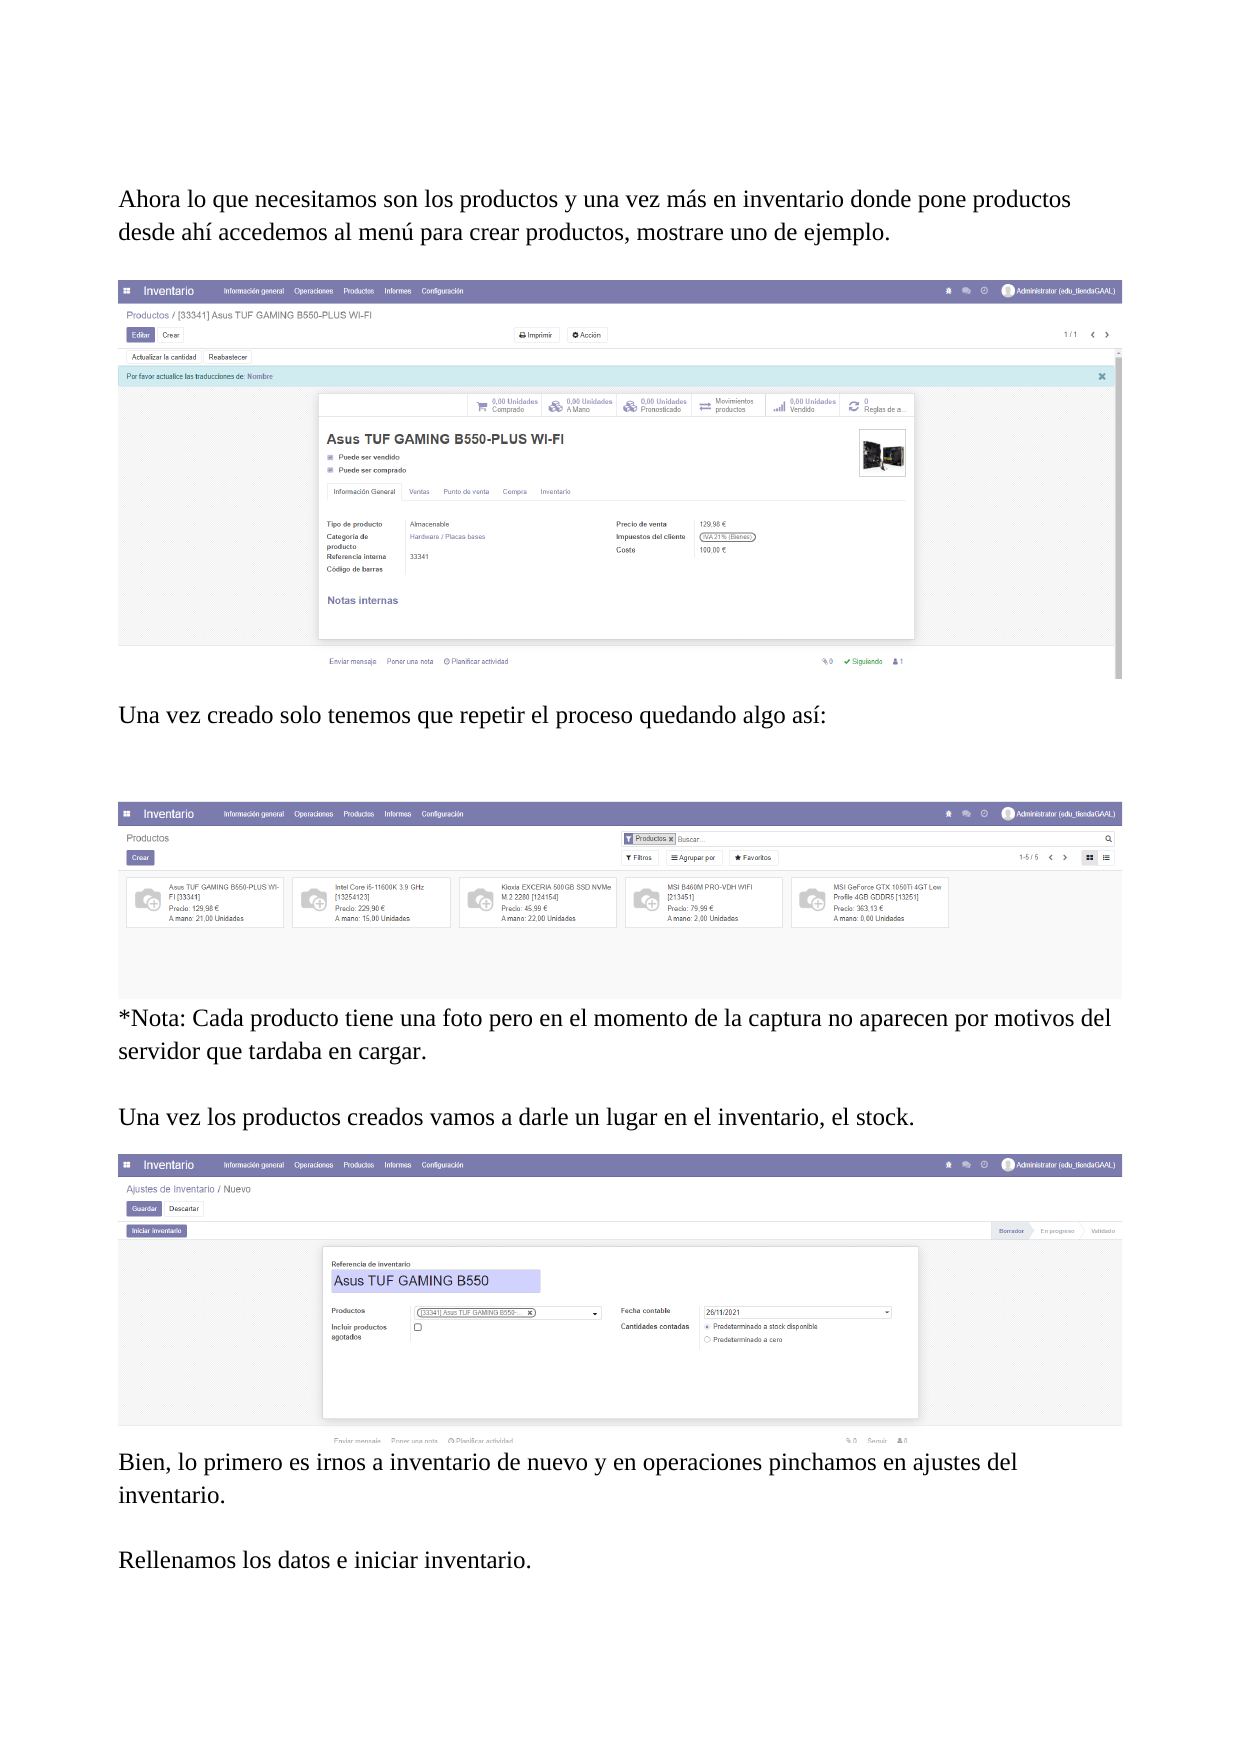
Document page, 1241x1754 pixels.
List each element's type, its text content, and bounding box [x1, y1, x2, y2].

text Ahora lo que necesitamos son los productos y una vez más en inventario donde pone productos desde ahí accedemos al menú para crear productos, mostrare uno de ejemplo. [118, 184, 1122, 245]
text Bien, lo primero es irnos a inventario de nuevo y en operaciones pinchamos en ajustes del inventario. [118, 1443, 1122, 1508]
text Rellenamos los datos e iniciar inventario. [118, 1545, 1122, 1574]
picture [118, 1154, 1123, 1443]
text Una vez creado solo tenemos que repetir el proceso quedando algo así: [118, 679, 1122, 729]
text Una vez los productos creados vamos a darle un lugar en el inventario, el stock. [118, 1102, 1122, 1130]
text *Nota: Cada producto tiene una foto pero en el momento de la captura no aparecen por motivos del servidor que tardaba en cargar. [118, 906, 1122, 1065]
picture [118, 800, 1123, 906]
picture [118, 280, 1123, 679]
